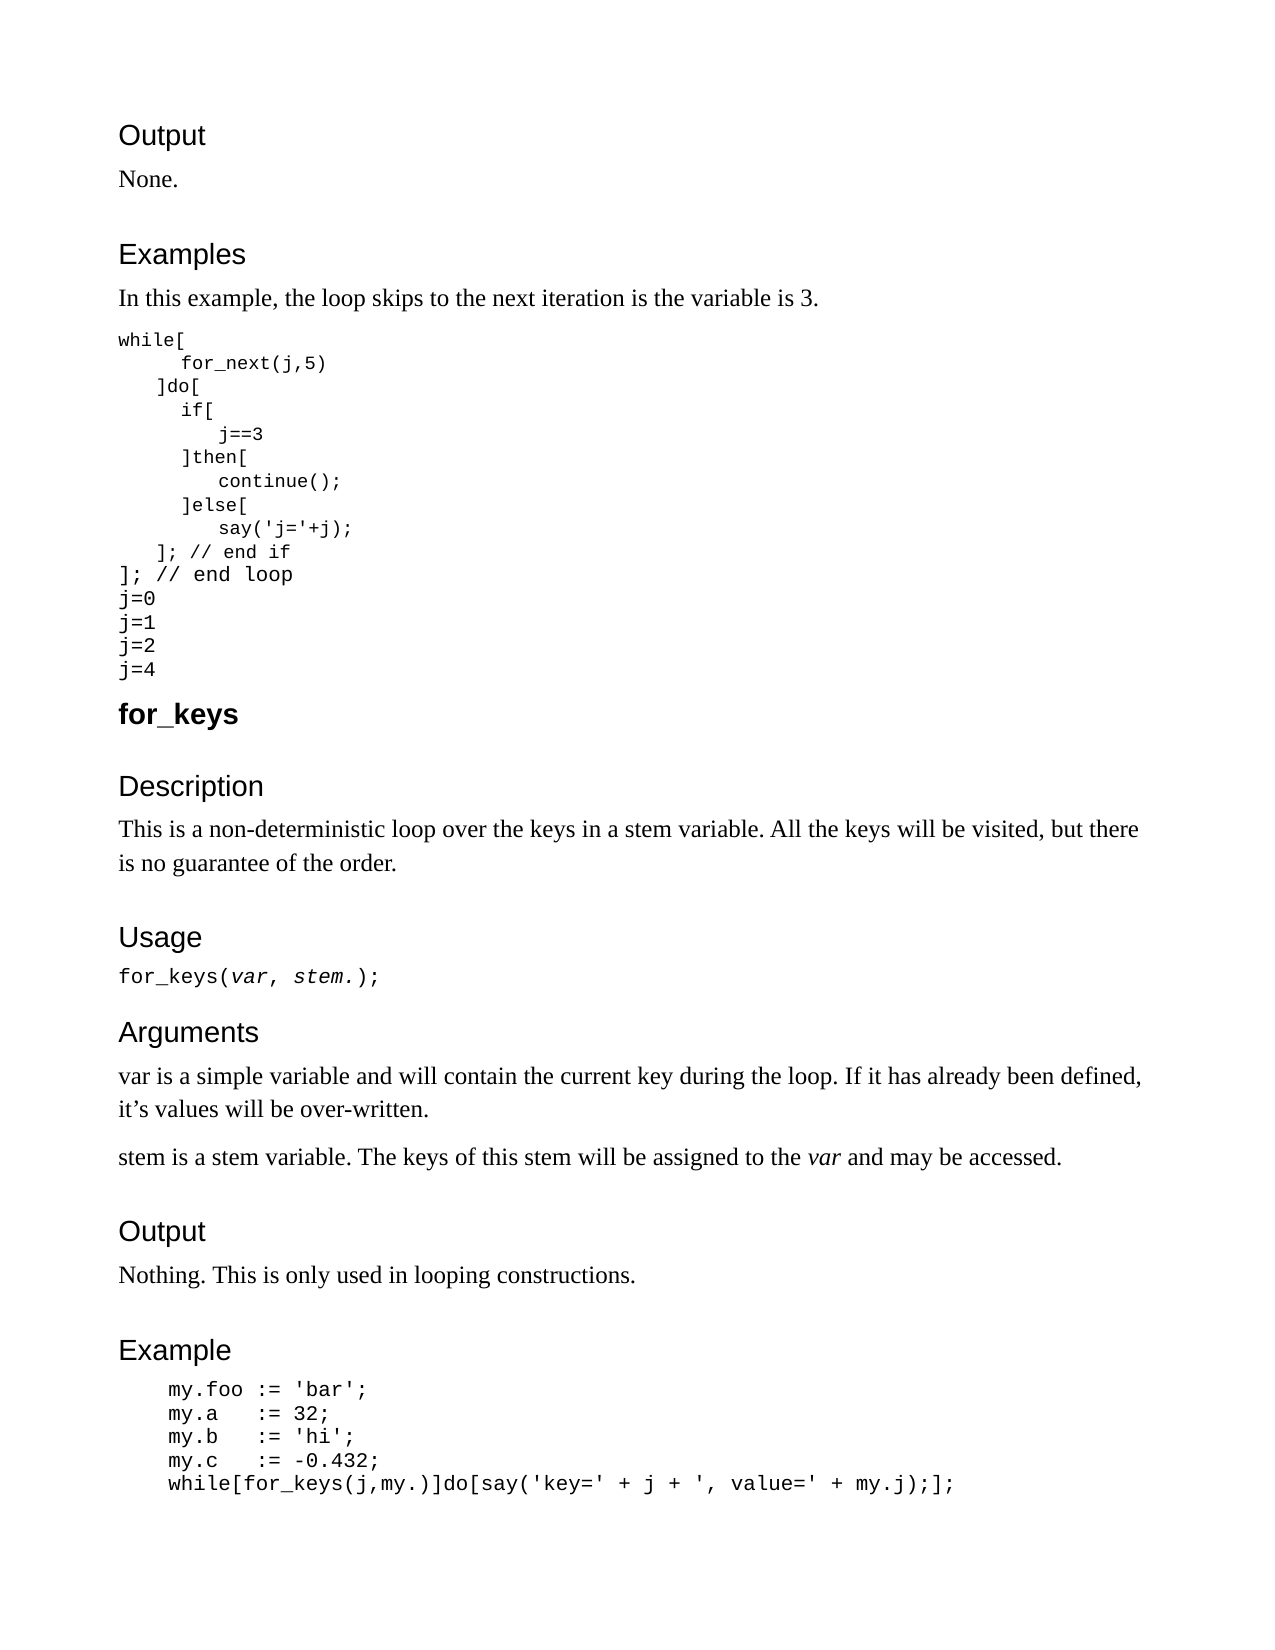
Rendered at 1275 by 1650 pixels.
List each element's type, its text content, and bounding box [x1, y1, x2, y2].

subtitle Example [118, 1333, 1157, 1366]
text stem is a stem variable. The keys of this stem will be assigned to the var and may be accessed. [118, 1142, 1157, 1170]
text ]; // end if [118, 541, 1157, 564]
text if[ [118, 399, 1157, 423]
text ]then[ [118, 446, 1157, 470]
text j==3 [118, 423, 1157, 446]
text j=1 [118, 612, 1157, 635]
subtitle Output [118, 118, 1157, 152]
subtitle Examples [118, 237, 1157, 270]
text ]; // end loop [118, 564, 1157, 588]
text j=0 [118, 588, 1157, 612]
text my.b := 'hi'; [118, 1426, 1157, 1450]
text Nothing. This is only used in looping constructions. [118, 1260, 1157, 1289]
text None. [118, 164, 1157, 193]
subtitle Description [118, 768, 1157, 802]
text ]else[ [118, 493, 1157, 517]
text continue(); [118, 470, 1157, 493]
text while[for_keys(j,my.)]do[say('key=' + j + ', value=' + my.j);]; [118, 1473, 1157, 1497]
subtitle Arguments [118, 1015, 1157, 1048]
subtitle Usage [118, 920, 1157, 954]
text ]do[ [118, 375, 1157, 399]
subtitle Output [118, 1214, 1157, 1248]
text while[ [118, 330, 1157, 352]
text This is a non-deterministic loop over the keys in a stem variable. All the keys will be visited, but there is no guarantee of the order. [118, 814, 1157, 876]
text my.c := -0.432; [118, 1450, 1157, 1473]
text var is a simple variable and will contain the current key during the loop. If it has already been defined, it’s values will be over-written. [118, 1061, 1157, 1123]
text my.a := 32; [118, 1402, 1157, 1426]
text say('j='+j); [118, 517, 1157, 541]
text j=2 [118, 635, 1157, 659]
text for_keys(var, stem.); [118, 966, 1157, 990]
text for_next(j,5) [118, 352, 1157, 375]
text my.foo := 'bar'; [118, 1379, 1157, 1402]
text j=4 [118, 659, 1157, 683]
text In this example, the loop skips to the next iteration is the variable is 3. [118, 283, 1157, 312]
subtitle for_keys [118, 697, 1157, 731]
